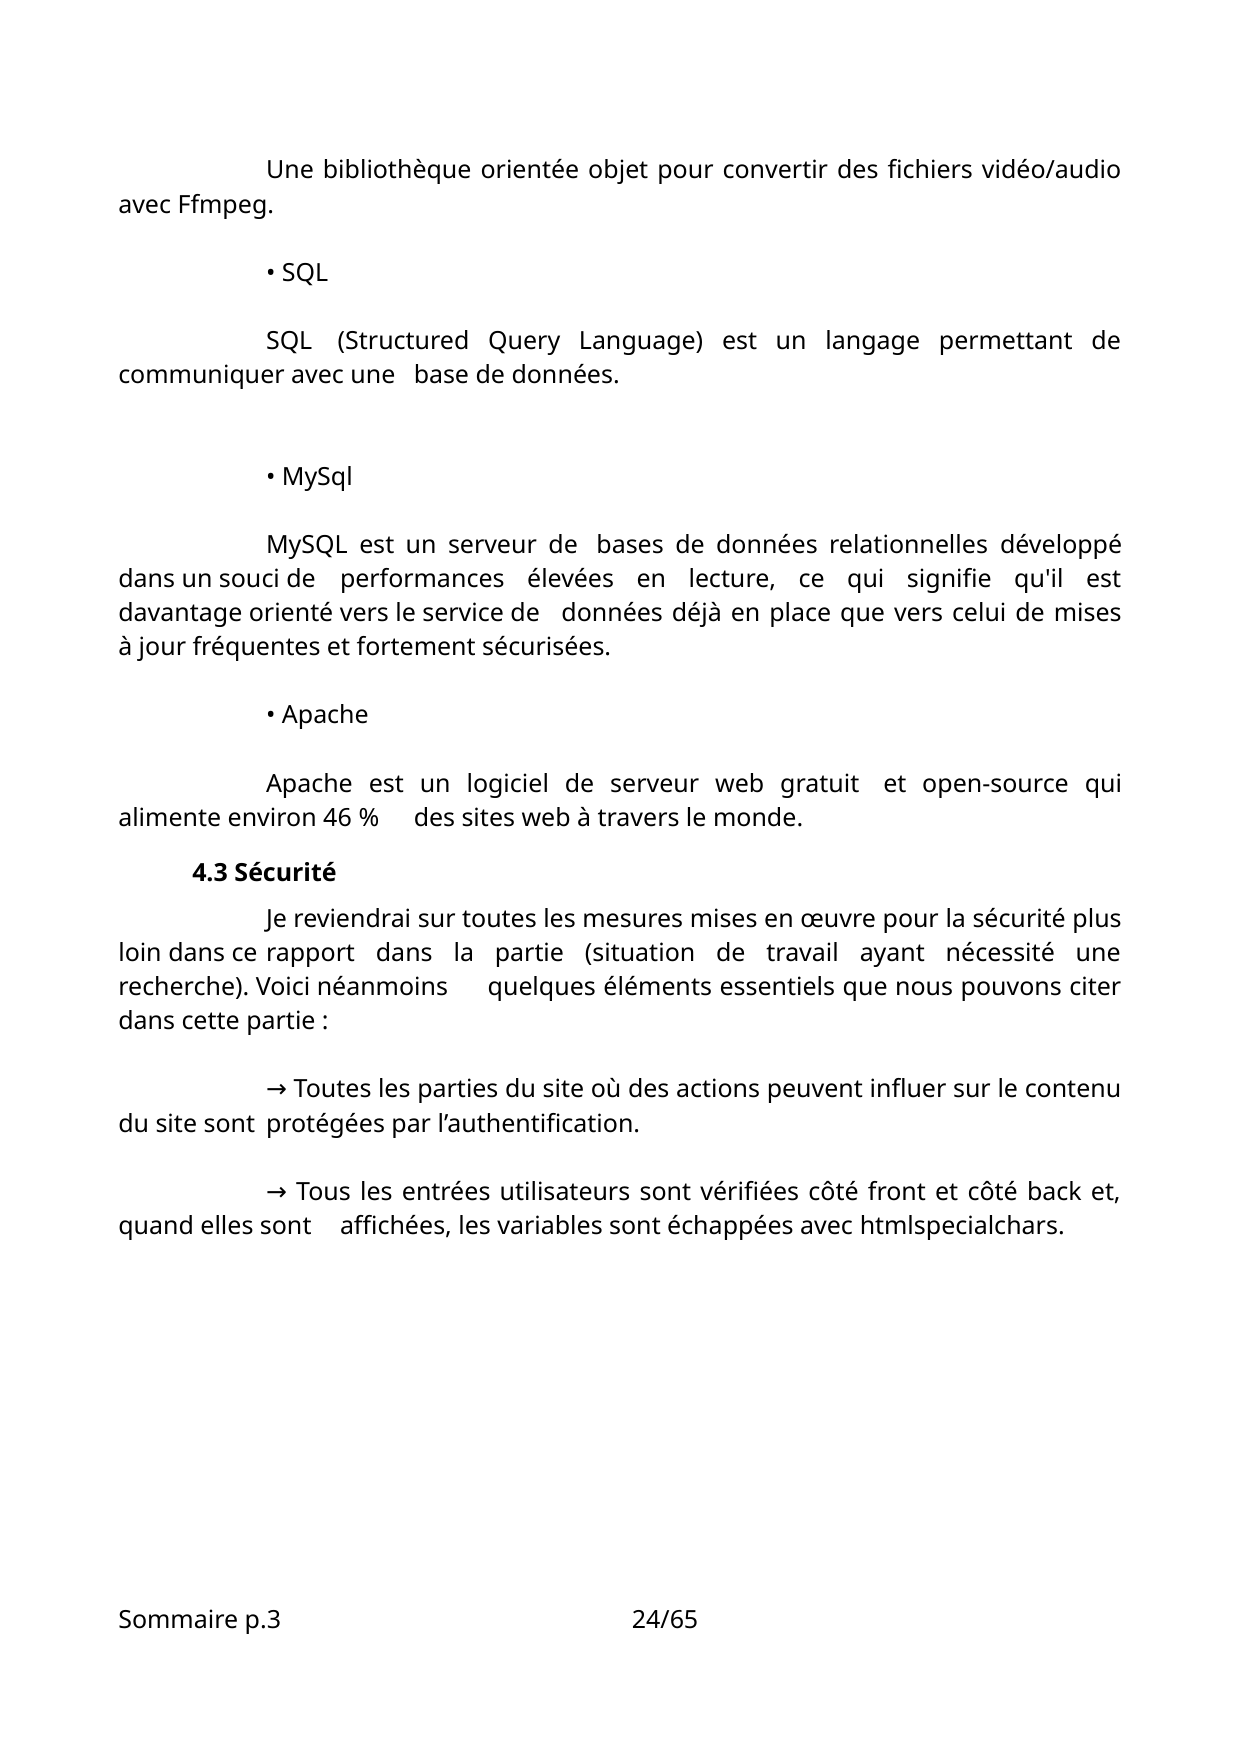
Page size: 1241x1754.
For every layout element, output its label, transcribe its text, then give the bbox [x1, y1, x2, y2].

subtitle 4.3 Sécurité [118, 854, 1122, 888]
text • SQL [118, 254, 1122, 288]
text • MySql [118, 459, 1122, 493]
text Une bibliothèque orientée objet pour convertir des fichiers vidéo/audio avec Ffmpeg. [118, 152, 1122, 220]
text Je reviendrai sur toutes les mesures mises en œuvre pour la sécurité plus loin dans ce rapport dans la partie (situation de travail ayant nécessité une recherche). Voici néanmoins quelques éléments essentiels que nous pouvons citer dans cette partie : [118, 901, 1122, 1037]
text • Apache [118, 697, 1122, 731]
text Apache est un logiciel de serveur web gratuit et open-source qui alimente environ 46 % des sites web à travers le monde. [118, 765, 1122, 833]
text SQL (Structured Query Language) est un langage permettant de communiquer avec une base de données. [118, 322, 1122, 391]
text → Toutes les parties du site où des actions peuvent influer sur le contenu du site sont protégées par l’authentification. [118, 1071, 1122, 1139]
text → Tous les entrées utilisateurs sont vérifiées côté front et côté back et, quand elles sont affichées, les variables sont échappées avec htmlspecialchars. [118, 1173, 1122, 1241]
text MySQL est un serveur de bases de données relationnelles développé dans un souci de performances élevées en lecture, ce qui signifie qu'il est davantage orienté vers le service de données déjà en place que vers celui de mises à jour fréquentes et fortement sécurisées. [118, 527, 1122, 663]
